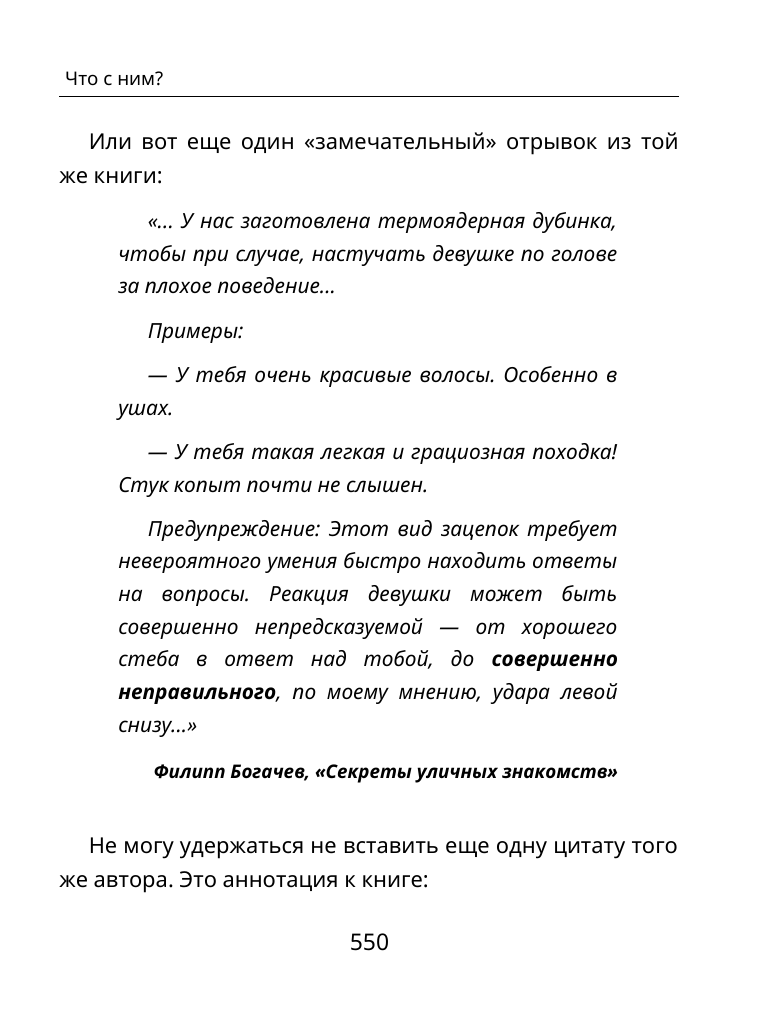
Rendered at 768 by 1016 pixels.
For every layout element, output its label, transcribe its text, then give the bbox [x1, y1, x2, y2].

text Примеры: [118, 316, 620, 344]
text — У тебя очень красивые волосы. Особенно в ушах. [118, 360, 620, 421]
text — У тебя такая легкая и грациозная походка! Стук копыт почти не слышен. [118, 437, 620, 498]
text Или вот еще один «замечательный» отрывок из той же книги: [59, 126, 679, 190]
text Не могу удержаться не вставить еще одну цитату того же автора. Это аннотация к книге: [59, 830, 679, 894]
text Филипп Богачев, «Секреты уличных знакомств» [118, 754, 620, 784]
text «... У нас заготовлена термоядерная дубинка, чтобы при случае, настучать девушке по голове за плохое поведение... [118, 206, 620, 300]
text Предупреждение: Этот вид зацепок требует невероятного умения быстро находить ответы на вопросы. Реакция девушки может быть совершенно непредсказуемой — от хорошего стеба в ответ над тобой, до совершенно неправильного, по моему мнению, удара левой снизу...» [118, 514, 620, 738]
